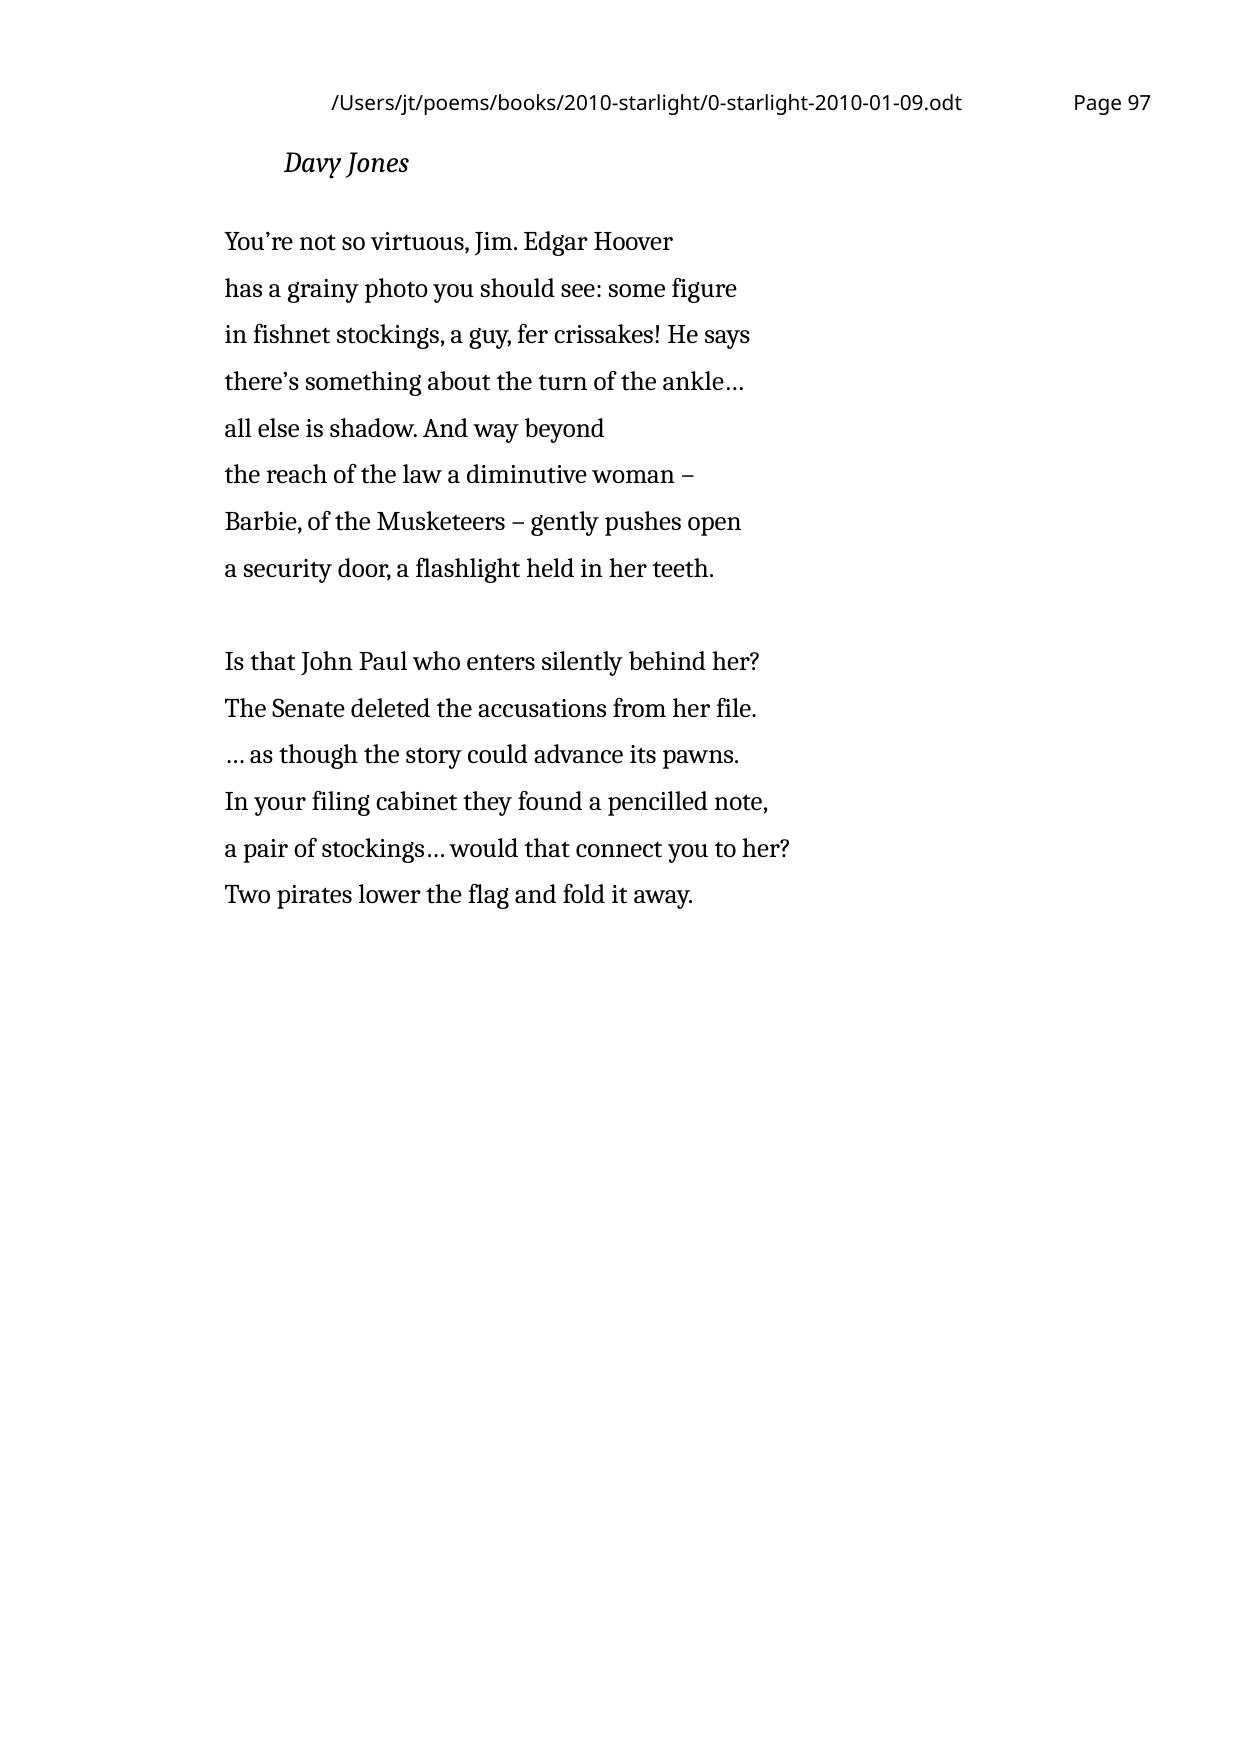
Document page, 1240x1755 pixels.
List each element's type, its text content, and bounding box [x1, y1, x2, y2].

text a pair of stockings… would that connect you to her? [224, 833, 1151, 864]
text a security door, a flashlight held in her teeth. [224, 553, 1151, 584]
text Barbie, of the Musketeers – gently pushes open [224, 506, 1151, 537]
text in fishnet stockings, a guy, fer crissakes! He says [224, 319, 1151, 351]
text the reach of the law a diminutive woman – [224, 459, 1151, 491]
text has a grainy photo you should see: some figure [224, 273, 1151, 304]
text … as though the story could advance its pawns. [224, 739, 1151, 771]
title Davy Jones [283, 146, 1062, 180]
text Is that John Paul who enters silently behind her? [224, 646, 1151, 677]
text there’s something about the turn of the ankle… [224, 366, 1151, 397]
text all else is shadow. And way beyond [224, 413, 1151, 444]
text The Senate deleted the accusations from her file. [224, 693, 1151, 724]
text In your filing cabinet they found a pencilled note, [224, 786, 1151, 817]
text You’re not so virtuous, Jim. Edgar Hoover [224, 226, 1151, 257]
text Two pirates lower the flag and fold it away. [224, 879, 1151, 911]
